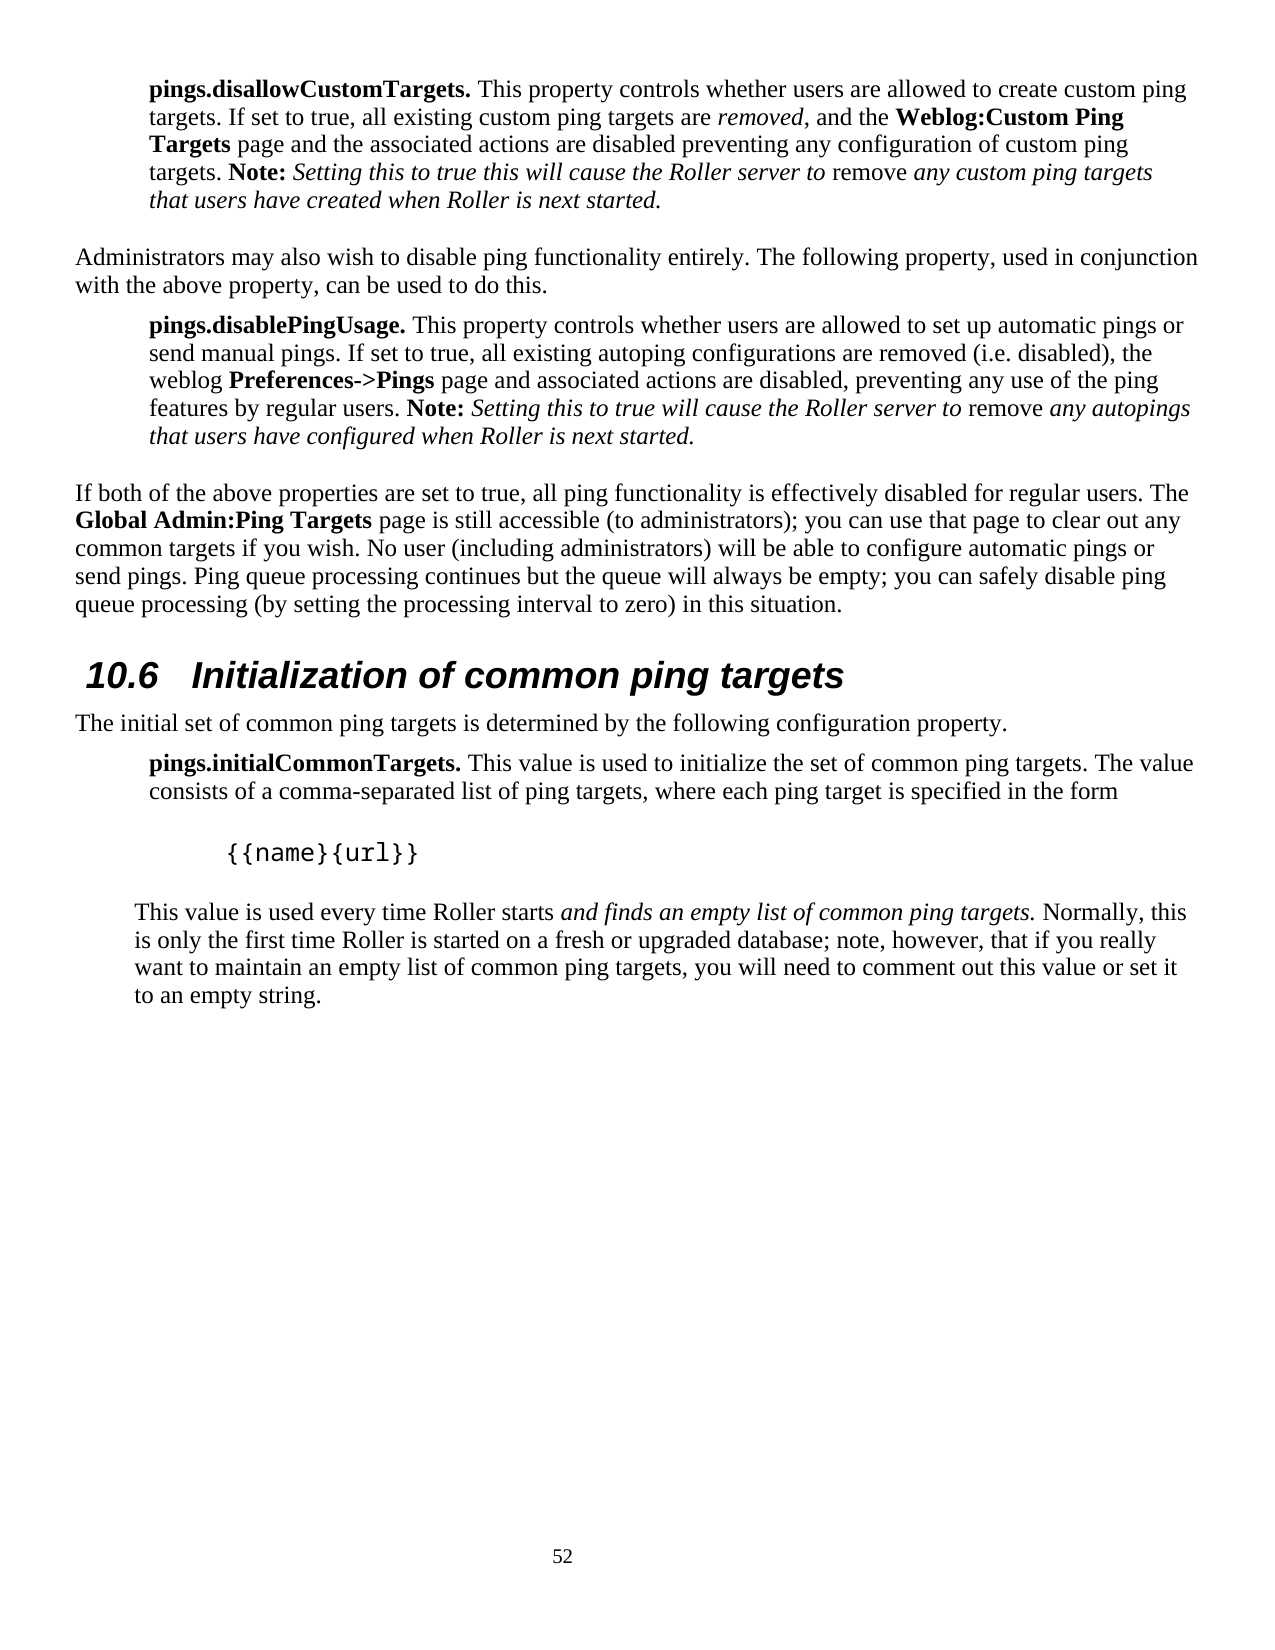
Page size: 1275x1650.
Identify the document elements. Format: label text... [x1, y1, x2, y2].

list pings.disablePingUsage. This property controls whether users are allowed to set up automatic pings or send manual pings. If set to true, all existing autoping configurations are removed (i.e. disabled), the weblog Preferences->Pings page and associated actions are disabled, preventing any use of the ping features by regular users. Note: Setting this to true will cause the Roller server to remove any autopings that users have configured when Roller is next started. [149, 311, 1200, 449]
text {{name}{url}} [75, 834, 1200, 868]
subtitle Initialization of common ping targets [75, 655, 1200, 697]
text Administrators may also wish to disable ping functionality entirely. The following property, used in conjunction with the above property, can be used to do this. [75, 243, 1200, 298]
list This value is used every time Roller starts and finds an empty list of common ping targets. Normally, this is only the first time Roller is started on a fresh or upgraded database; note, however, that if you really want to maintain an empty list of common ping targets, you will need to comment out this value or set it to an empty string. [134, 898, 1200, 1009]
list pings.disallowCustomTargets. This property controls whether users are allowed to create custom ping targets. If set to true, all existing custom ping targets are removed, and the Weblog:Custom Ping Targets page and the associated actions are disabled preventing any configuration of custom ping targets. Note: Setting this to true this will cause the Roller server to remove any custom ping targets that users have created when Roller is next started. [149, 75, 1200, 213]
text The initial set of common ping targets is determined by the following configuration property. [75, 709, 1200, 737]
list pings.initialCommonTargets. This value is used to initialize the set of common ping targets. The value consists of a comma-separated list of ping targets, where each ping target is specified in the form [149, 749, 1200, 805]
text If both of the above properties are set to true, all ping functionality is effectively disabled for regular users. The Global Admin:Ping Targets page is still accessible (to administrators); you can use that page to clear out any common targets if you wish. No user (including administrators) will be able to configure automatic pings or send pings. Ping queue processing continues but the queue will always be empty; you can safely disable ping queue processing (by setting the processing interval to zero) in this situation. [75, 479, 1200, 617]
